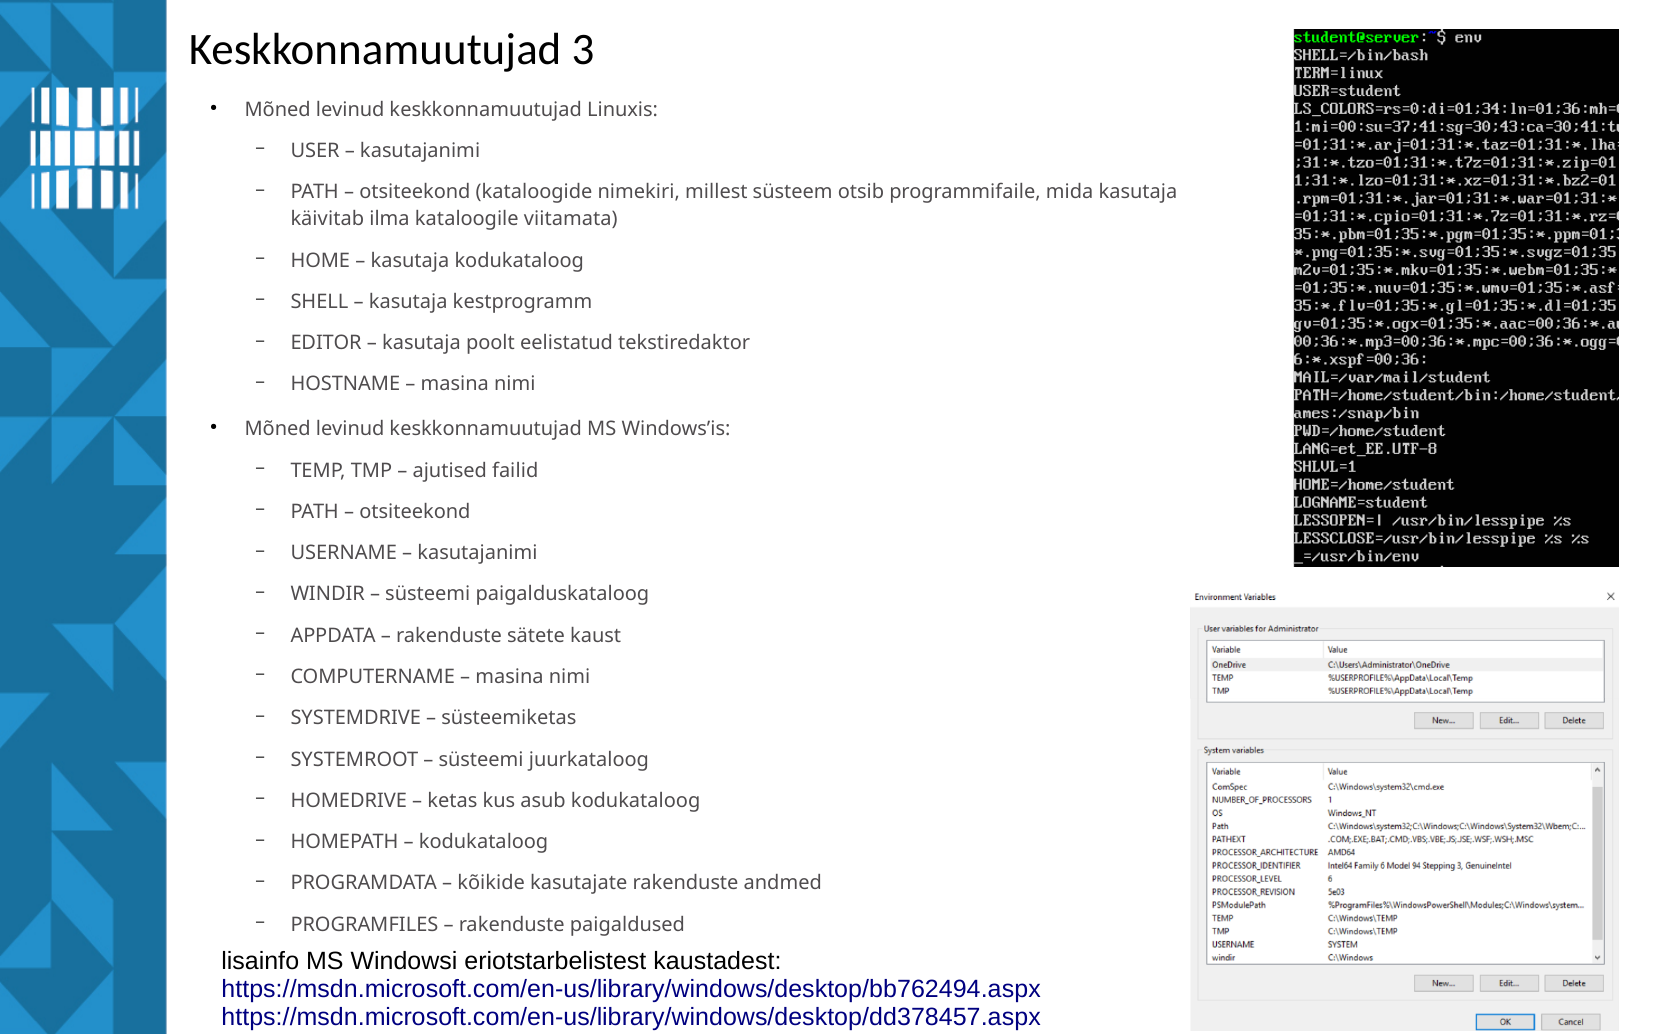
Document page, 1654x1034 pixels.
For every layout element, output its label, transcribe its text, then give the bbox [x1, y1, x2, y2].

title Keskkonnamuutujad 3 [188, 26, 1447, 80]
picture [42, 108, 132, 208]
list Mõned levinud keskkonnamuutujad Linuxis: USER – kasutajanimi PATH – otsiteekond (kataloogide nimekiri, millest süsteem otsib programmifaile, mida kasutaja käivitab ilma kataloogile viitamata) HOME – kasutaja kodukataloog SHELL – kasutaja kestprogramm EDITOR – kasutaja poolt eelistatud tekstiredaktor HOSTNAME – masina nimi Mõned levinud keskkonnamuutujad MS Windows’is: TEMP, TMP – ajutised failid PATH – otsiteekond USERNAME – kasutajanimi WINDIR – süsteemi paigalduskataloog APPDATA – rakenduste sätete kaust COMPUTERNAME – masina nimi SYSTEMDRIVE – süsteemiketas SYSTEMROOT – süsteemi juurkataloog HOMEDRIVE – ketas kus asub kodukataloog HOMEPATH – kodukataloog PROGRAMDATA – kõikide kasutajate rakenduste andmed PROGRAMFILES – rakenduste paigaldused [198, 94, 1182, 945]
picture [1293, 29, 1619, 567]
text_box lisainfo MS Windowsi eriotstarbelistest kaustadest: https://msdn.microsoft.com/en-us/library/windows/desktop/bb762494.aspx https://msdn.microsoft.com/en-us/library/windows/desktop/dd378457.aspx [206, 939, 1078, 1034]
picture [1189, 590, 1619, 1031]
